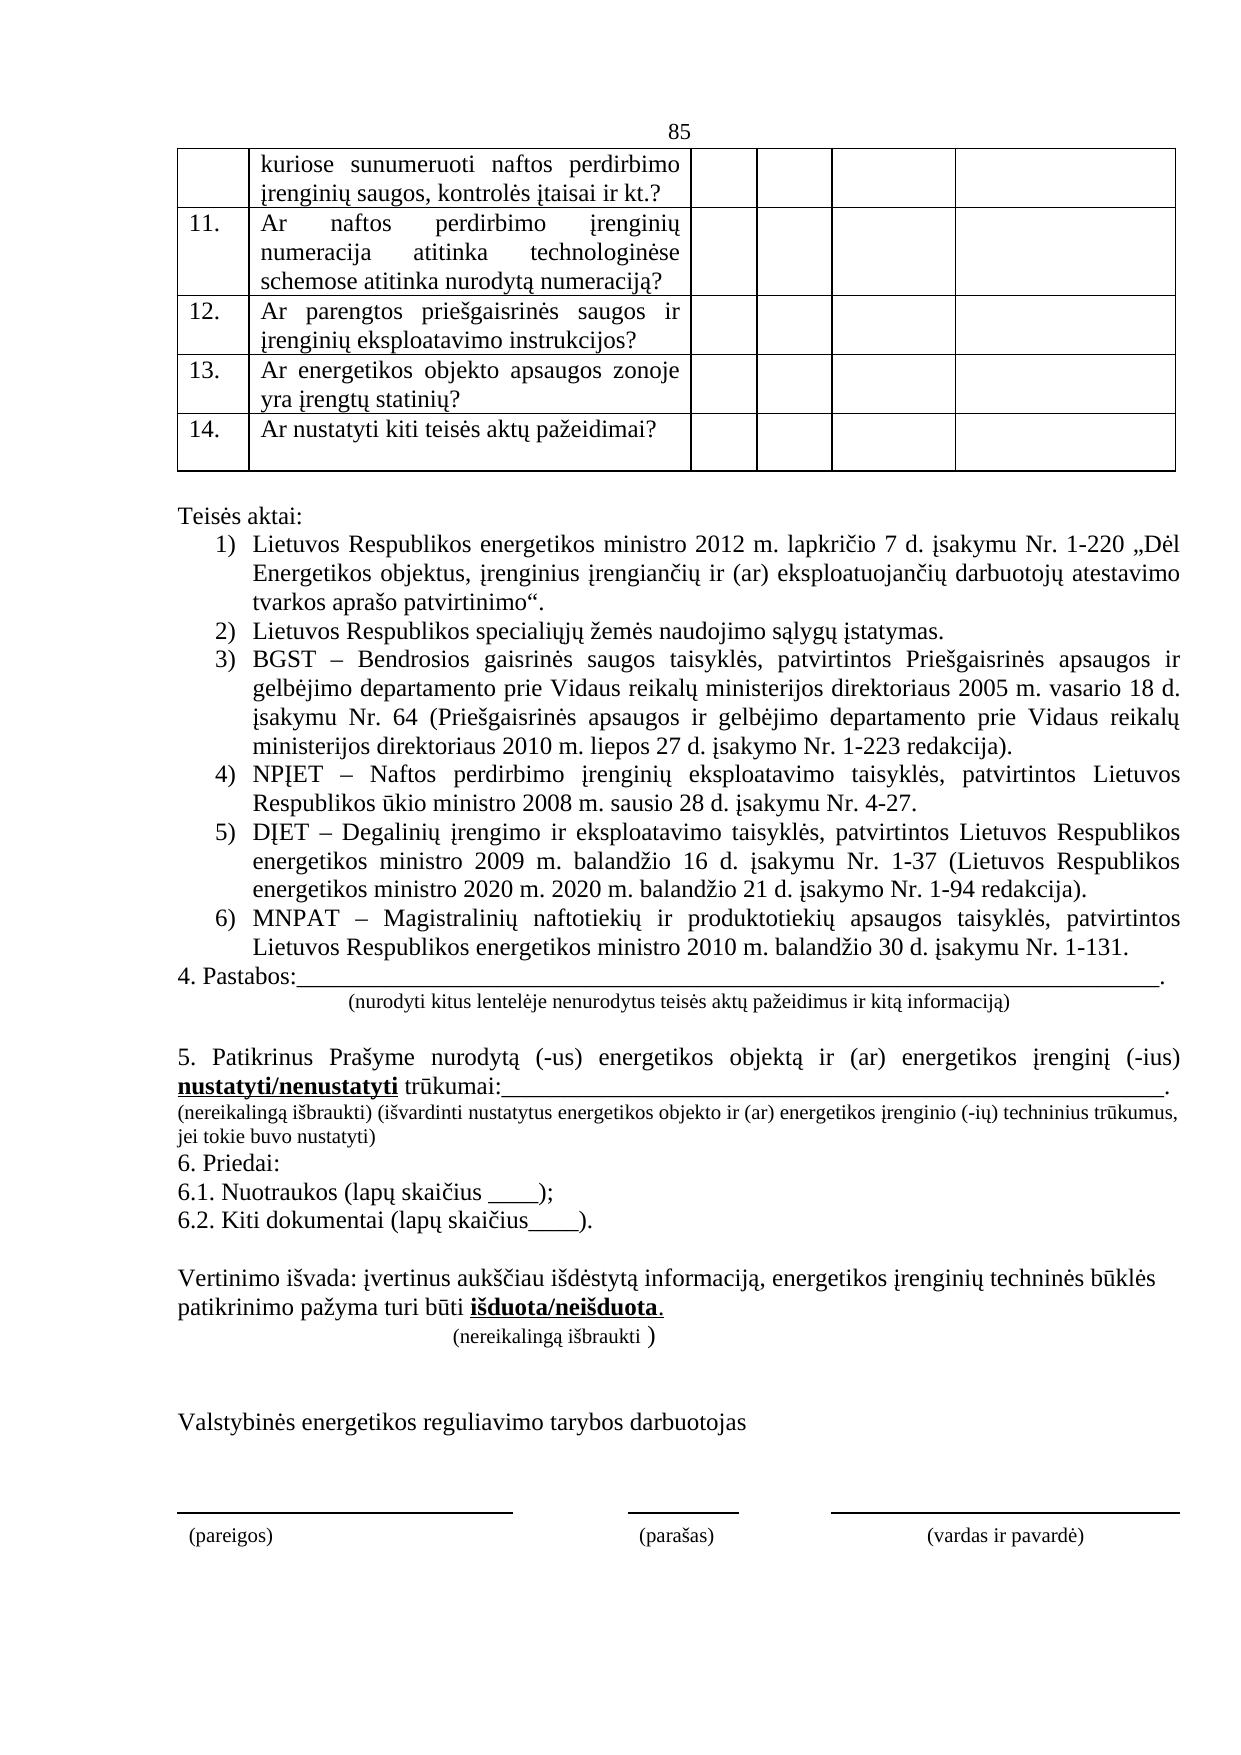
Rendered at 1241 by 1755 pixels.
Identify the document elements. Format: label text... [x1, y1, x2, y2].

text 6. Priedai: [177, 1148, 1181, 1177]
table_cell [758, 296, 831, 353]
table_cell [692, 296, 756, 353]
text (nurodyti kitus lentelėje nenurodytus teisės aktų pažeidimus ir kitą informaciją) [177, 989, 1181, 1013]
text (nereikalingą išbraukti ) [312, 1320, 1181, 1349]
text 5) DĮET – Degalinių įrengimo ir eksploatavimo taisyklės, patvirtintos Lietuvos Respublikos energetikos ministro 2009 m. balandžio 16 d. įsakymu Nr. 1-37 (Lietuvos Respublikos energetikos ministro 2020 m. 2020 m. balandžio 21 d. įsakymo Nr. 1-94 redakcija). [215, 817, 1181, 903]
table_cell [956, 414, 1175, 470]
table_cell [692, 149, 756, 207]
table_cell Ar naftos perdirbimo įrenginių numeracija atitinka technologinėse schemose atitinka nurodytą numeraciją? [250, 208, 690, 294]
table_cell [833, 296, 955, 353]
table_cell [692, 208, 756, 294]
text Vertinimo išvada: įvertinus aukščiau išdėstytą informaciją, energetikos įrenginių techninės būklės patikrinimo pažyma turi būti išduota/neišduota. [177, 1263, 1181, 1320]
table_header (pareigos) [177, 1514, 513, 1547]
table_cell Ar nustatyti kiti teisės aktų pažeidimai? [250, 414, 690, 470]
table_cell 11. [178, 208, 248, 294]
table_cell [956, 296, 1175, 353]
table_cell [758, 149, 831, 207]
text 5. Patikrinus Prašyme nurodytą (-us) energetikos objektą ir (ar) energetikos įrenginį (-ius) nustatyti/nenustatyti trūkumai:_____________________________________________________. [177, 1042, 1181, 1100]
table_cell [758, 355, 831, 413]
text (nereikalingą išbraukti) (išvardinti nustatytus energetikos objekto ir (ar) energetikos įrenginio (-ių) techninius trūkumus, jei tokie buvo nustatyti) [177, 1100, 1181, 1148]
table_header [513, 1512, 628, 1547]
text 6.1. Nuotraukos (lapų skaičius ____); [177, 1177, 1181, 1205]
table_cell [956, 355, 1175, 413]
text Valstybinės energetikos reguliavimo tarybos darbuotojas [177, 1407, 1181, 1435]
table_header (parašas) [628, 1514, 739, 1547]
table_cell [758, 414, 831, 470]
table_cell [692, 355, 756, 413]
text 4) NPĮET – Naftos perdirbimo įrenginių eksploatavimo taisyklės, patvirtintos Lietuvos Respublikos ūkio ministro 2008 m. sausio 28 d. įsakymu Nr. 4-27. [215, 759, 1181, 817]
table_cell 13. [178, 355, 248, 413]
table_cell [758, 208, 831, 294]
table_cell [833, 355, 955, 413]
table_cell kuriose sunumeruoti naftos perdirbimo įrenginių saugos, kontrolės įtaisai ir kt.? [250, 149, 690, 207]
table_cell [833, 149, 955, 207]
table_cell [178, 149, 248, 207]
table_header [739, 1512, 831, 1547]
text 6) MNPAT – Magistralinių naftotiekių ir produktotiekių apsaugos taisyklės, patvirtintos Lietuvos Respublikos energetikos ministro 2010 m. balandžio 30 d. įsakymu Nr. 1-131. [215, 903, 1181, 961]
table_header (vardas ir pavardė) [831, 1514, 1180, 1547]
table_cell [692, 414, 756, 470]
table_cell Ar energetikos objekto apsaugos zonoje yra įrengtų statinių? [250, 355, 690, 413]
text 3) BGST – Bendrosios gaisrinės saugos taisyklės, patvirtintos Priešgaisrinės apsaugos ir gelbėjimo departamento prie Vidaus reikalų ministerijos direktoriaus 2005 m. vasario 18 d. įsakymu Nr. 64 (Priešgaisrinės apsaugos ir gelbėjimo departamento prie Vidaus reikalų ministerijos direktoriaus 2010 m. liepos 27 d. įsakymo Nr. 1-223 redakcija). [215, 644, 1181, 759]
text 4. Pastabos:_____________________________________________________________________. [177, 961, 1181, 989]
text 1) Lietuvos Respublikos energetikos ministro 2012 m. lapkričio 7 d. įsakymu Nr. 1-220 „Dėl Energetikos objektus, įrenginius įrengiančių ir (ar) eksploatuojančių darbuotojų atestavimo tvarkos aprašo patvirtinimo“. [215, 529, 1181, 616]
table_cell 14. [178, 414, 248, 470]
table_cell [956, 208, 1175, 294]
table_cell [833, 208, 955, 294]
table_cell [833, 414, 955, 470]
text Teisės aktai: [177, 501, 1181, 529]
table_cell [956, 149, 1175, 207]
text 6.2. Kiti dokumentai (lapų skaičius____). [177, 1205, 1181, 1234]
table_cell Ar parengtos priešgaisrinės saugos ir įrenginių eksploatavimo instrukcijos? [250, 296, 690, 353]
table_cell 12. [178, 296, 248, 353]
text 2) Lietuvos Respublikos specialiųjų žemės naudojimo sąlygų įstatymas. [215, 616, 1181, 644]
